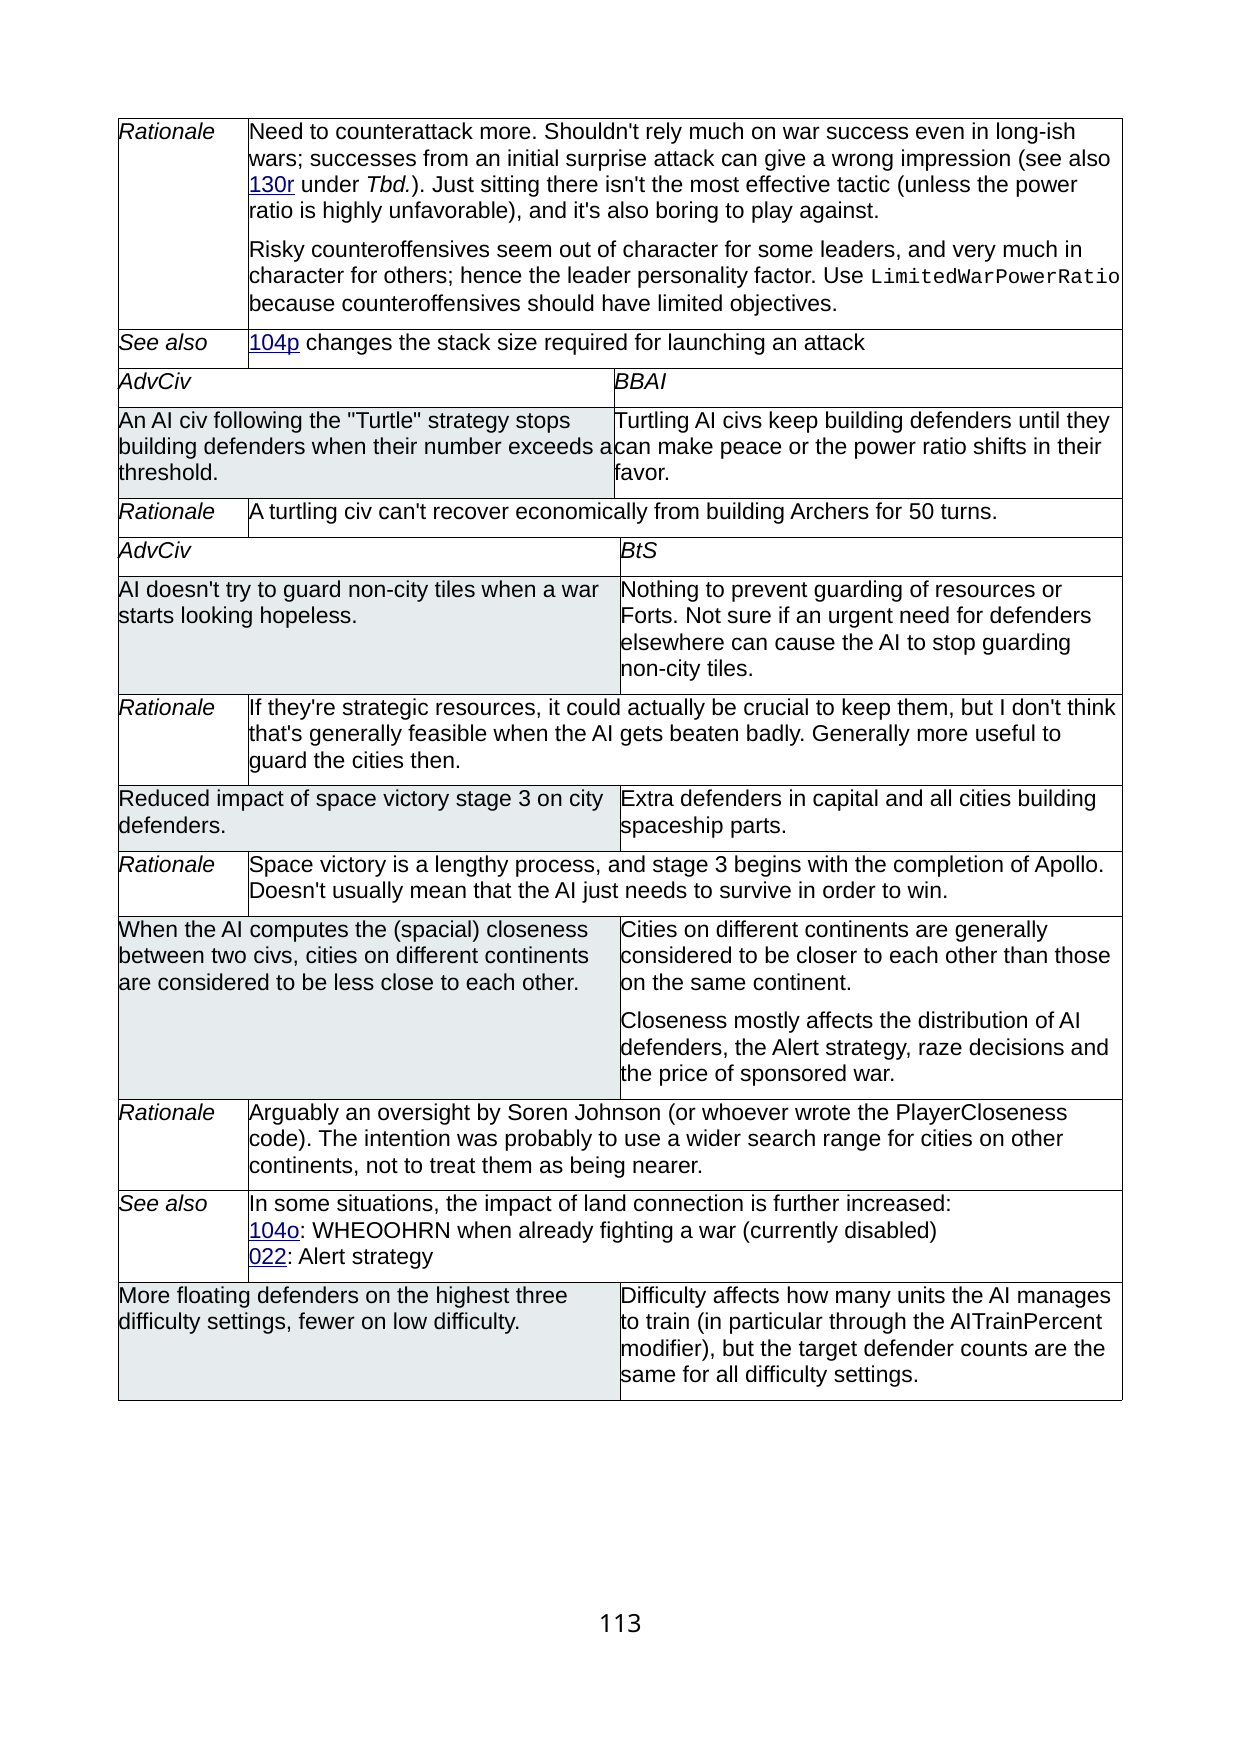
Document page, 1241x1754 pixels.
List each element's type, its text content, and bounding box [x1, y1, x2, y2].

table_cell Need to counterattack more. Shouldn't rely much on war success even in long-ish wars; successes from an initial surprise attack can give a wrong impression (see also 130r under Tbd.). Just sitting there isn't the most effective tactic (unless the power ratio is highly unfavorable), and it's also boring to play against. Risky counteroffensives seem out of character for some leaders, and very much in character for others; hence the leader personality factor. Use LimitedWarPowerRatio because counteroffensives should have limited objectives. [249, 119, 1122, 329]
table_cell Space victory is a lengthy process, and stage 3 begins with the completion of Apollo. Doesn't usually mean that the AI just needs to survive in order to win. [249, 852, 1122, 916]
table_cell See also [119, 1191, 248, 1282]
table_cell BBAI [615, 369, 1122, 407]
table_cell Rationale [119, 695, 248, 785]
table_cell In some situations, the impact of land connection is further increased: 104o: WHEOOHRN when already fighting a war (currently disabled) 022: Alert strategy [249, 1191, 1122, 1282]
table_cell AdvCiv [119, 538, 620, 576]
table_cell AdvCiv [119, 369, 614, 407]
table_cell More floating defenders on the highest three difficulty settings, fewer on low difficulty. [119, 1283, 620, 1400]
table_cell If they're strategic resources, it could actually be crucial to keep them, but I don't think that's generally feasible when the AI gets beaten badly. Generally more useful to guard the cities then. [249, 695, 1122, 785]
table_cell A turtling civ can't recover economically from building Archers for 50 turns. [249, 499, 1122, 537]
table_cell Nothing to prevent guarding of resources or Forts. Not sure if an urgent need for defenders elsewhere can cause the AI to stop guarding non-city tiles. [621, 577, 1122, 694]
table_cell Rationale [119, 119, 248, 329]
table_cell See also [119, 330, 248, 368]
table_cell Cities on different continents are generally considered to be closer to each other than those on the same continent. Closeness mostly affects the distribution of AI defenders, the Alert strategy, raze decisions and the price of sponsored war. [621, 917, 1122, 1099]
table_cell Rationale [119, 1100, 248, 1190]
table_cell An AI civ following the "Turtle" strategy stops building defenders when their number exceeds a threshold. [119, 408, 614, 498]
table_cell Reduced impact of space victory stage 3 on city defenders. [119, 786, 620, 851]
table_cell BtS [621, 538, 1122, 576]
table_cell Rationale [119, 499, 248, 537]
table_cell 104p changes the stack size required for launching an attack [249, 330, 1122, 368]
table_cell When the AI computes the (spacial) closeness between two civs, cities on different continents are considered to be less close to each other. [119, 917, 620, 1099]
table_cell Rationale [119, 852, 248, 916]
table_cell Arguably an oversight by Soren Johnson (or whoever wrote the PlayerCloseness code). The intention was probably to use a wider search range for cities on other continents, not to treat them as being nearer. [249, 1100, 1122, 1190]
table_cell AI doesn't try to guard non-city tiles when a war starts looking hopeless. [119, 577, 620, 694]
table_cell Extra defenders in capital and all cities building spaceship parts. [621, 786, 1122, 851]
table_cell Difficulty affects how many units the AI manages to train (in particular through the AITrainPercent modifier), but the target defender counts are the same for all difficulty settings. [621, 1283, 1122, 1400]
table_cell Turtling AI civs keep building defenders until they can make peace or the power ratio shifts in their favor. [615, 408, 1122, 498]
